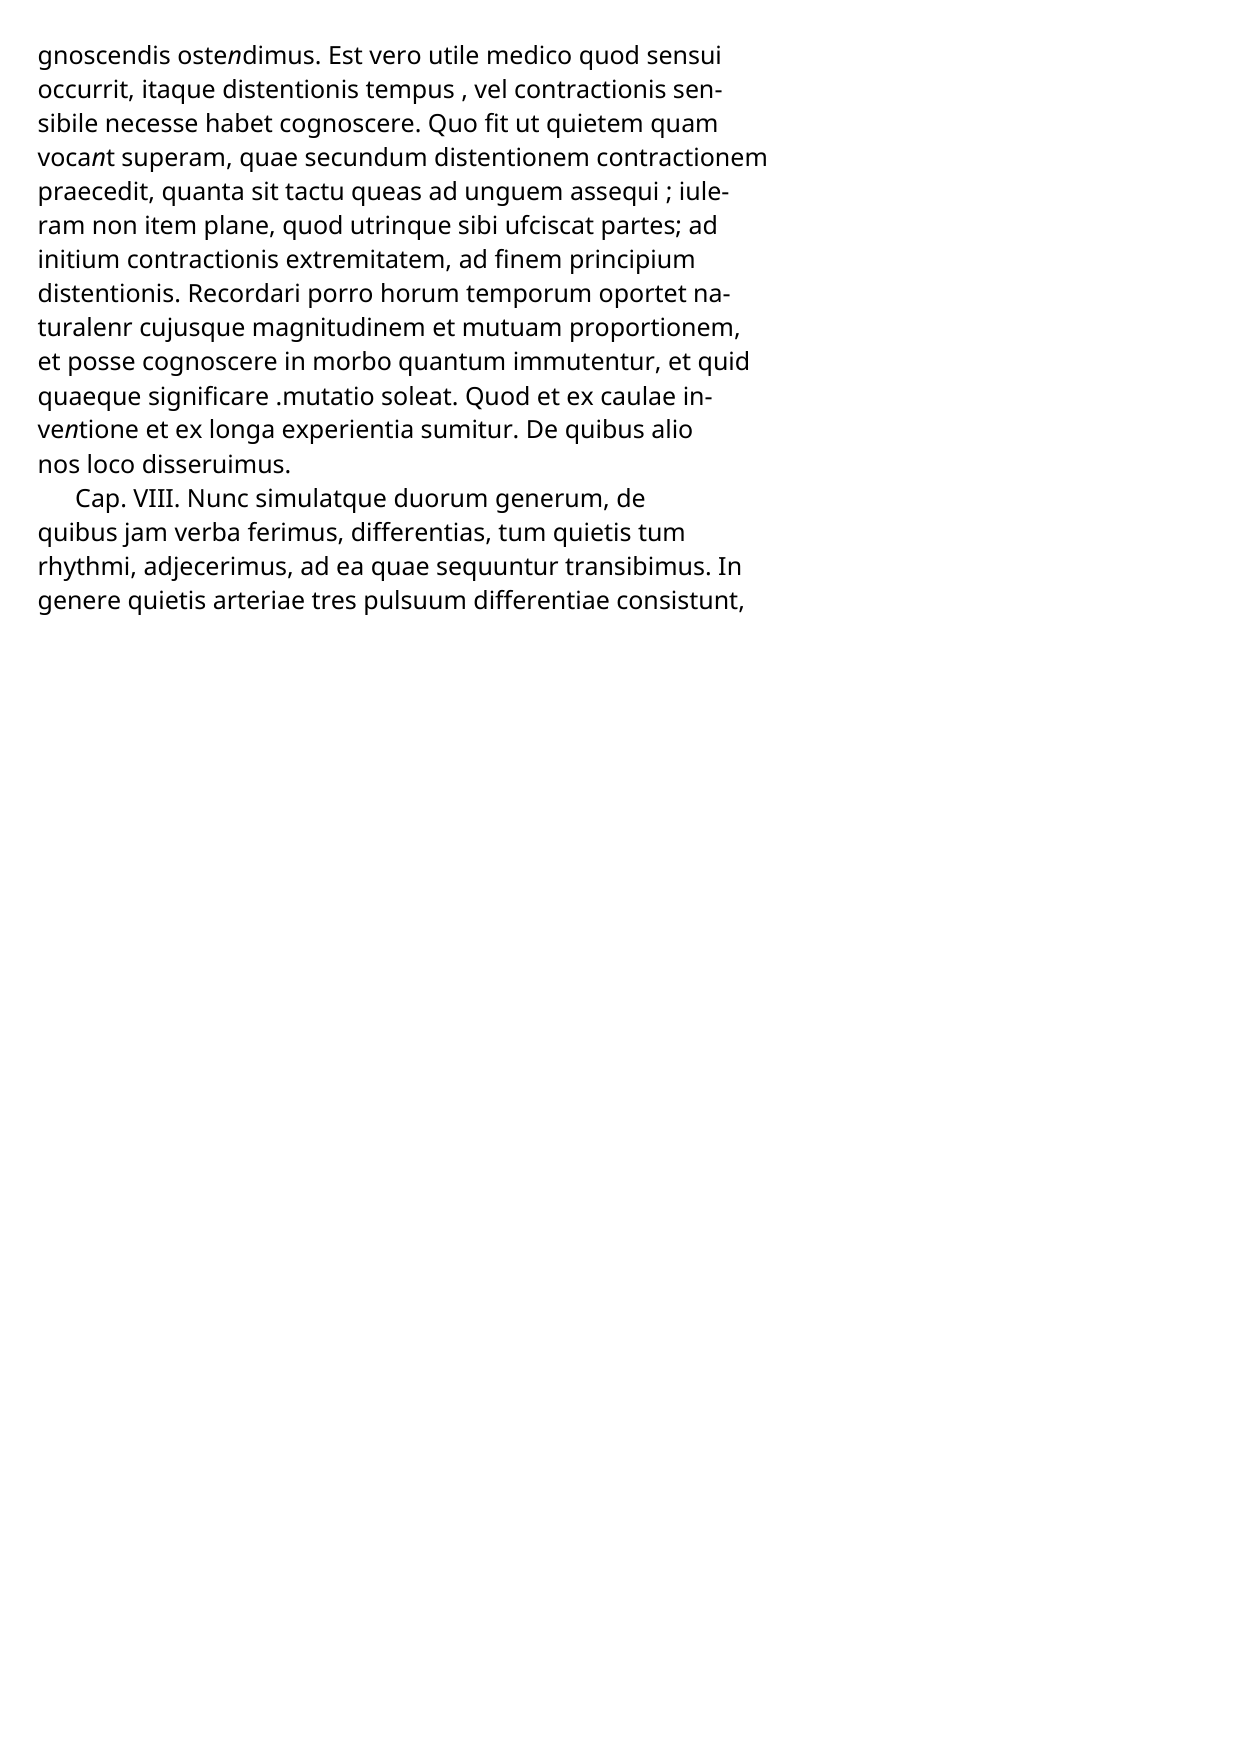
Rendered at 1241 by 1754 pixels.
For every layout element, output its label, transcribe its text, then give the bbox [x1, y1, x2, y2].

text gnoscendis ostendimus. Est vero utile medico quod sensui occurrit, itaque distentionis tempus , vel contractionis sen- sibile necesse habet cognoscere. Quo fit ut quietem quam vocant superam, quae secundum distentionem contractionem praecedit, quanta sit tactu queas ad unguem assequi ; iule- ram non item plane, quod utrinque sibi ufciscat partes; ad initium contractionis extremitatem, ad finem principium distentionis. Recordari porro horum temporum oportet na- turalenr cujusque magnitudinem et mutuam proportionem, et posse cognoscere in morbo quantum immutentur, et quid quaeque significare .mutatio soleat. Quod et ex caulae in- ventione et ex longa experientia sumitur. De quibus alio nos loco disseruimus. [37, 37, 1203, 480]
text Cap. VIII. Nunc simulatque duorum generum, de quibus jam verba ferimus, differentias, tum quietis tum rhythmi, adjecerimus, ad ea quae sequuntur transibimus. In genere quietis arteriae tres pulsuum differentiae consistunt, [37, 480, 1203, 617]
